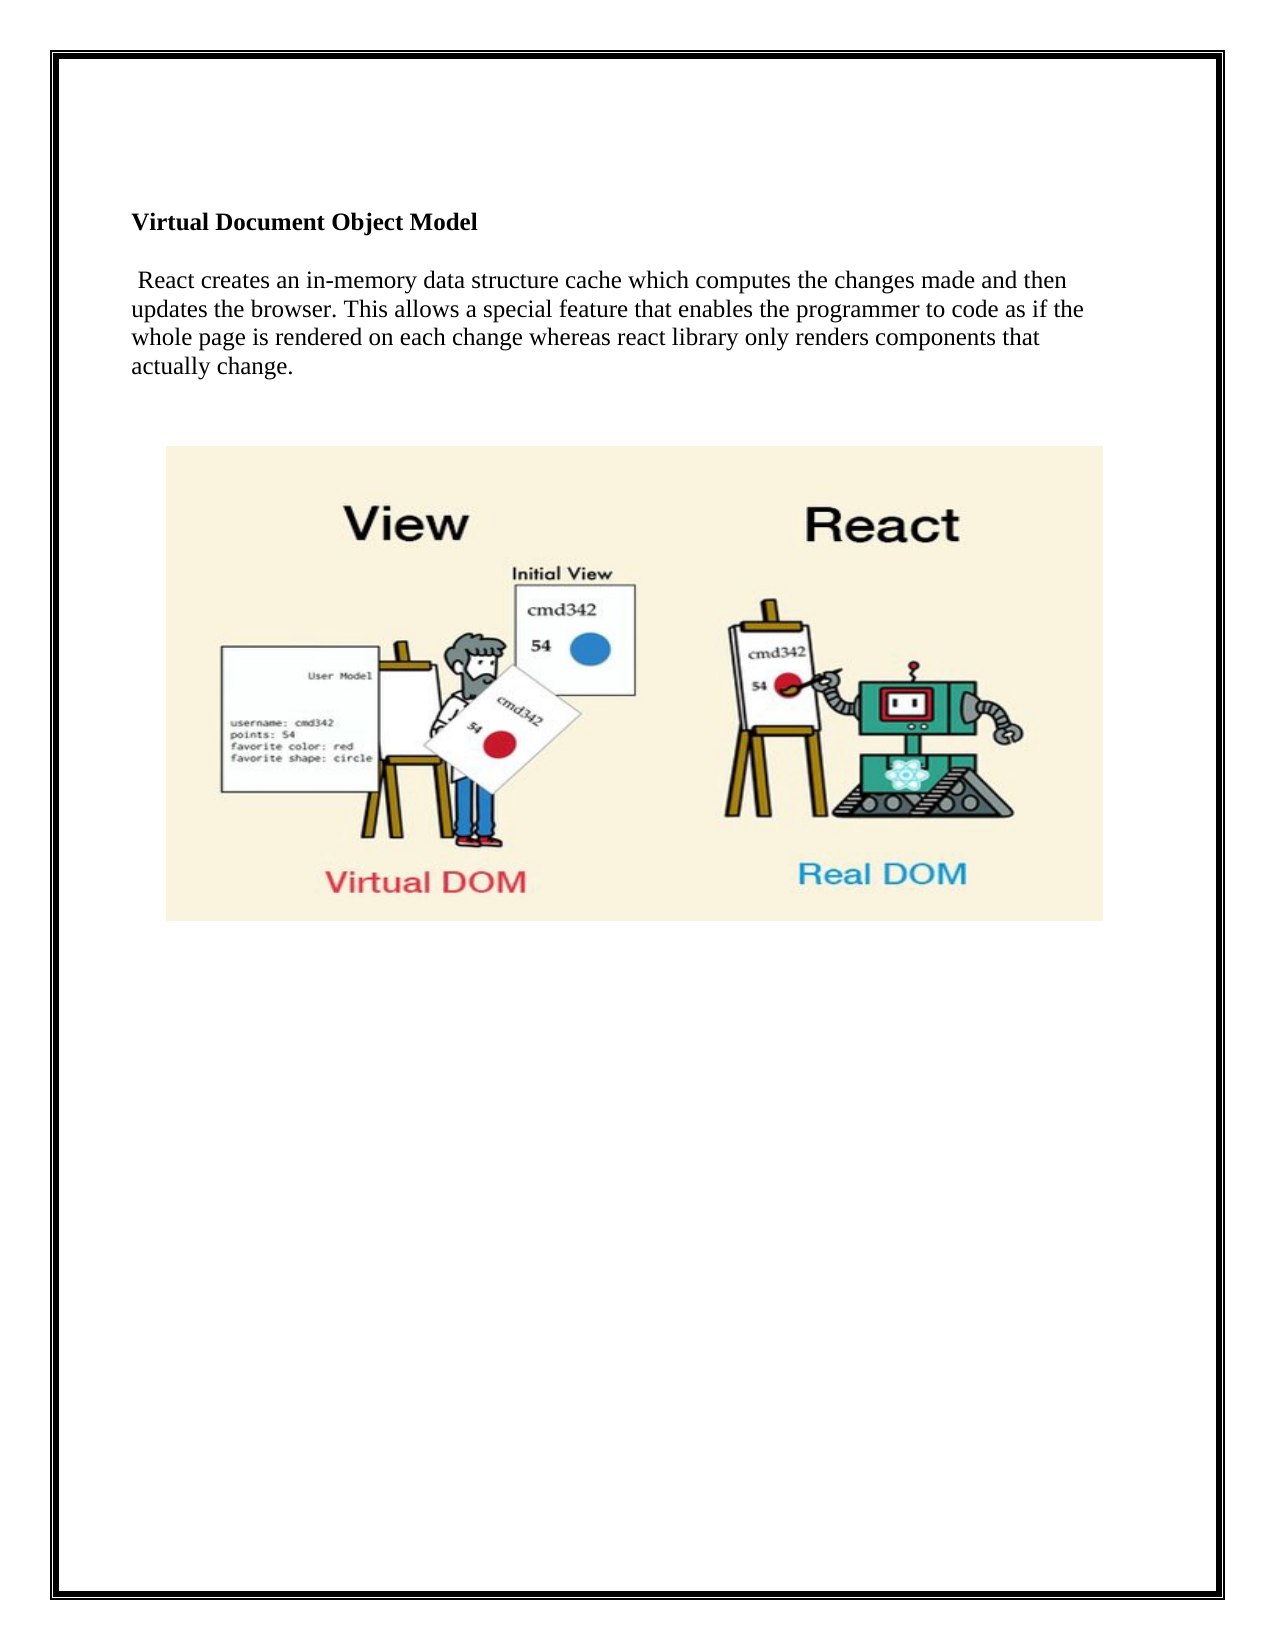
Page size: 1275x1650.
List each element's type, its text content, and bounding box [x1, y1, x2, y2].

picture [165, 446, 1104, 921]
list React creates an in-memory data structure cache which computes the changes made and then updates the browser. This allows a special feature that enables the programmer to code as if the whole page is rendered on each change whereas react library only renders components that actually change. [131, 265, 1125, 380]
list Virtual Document Object Model [131, 207, 1125, 236]
